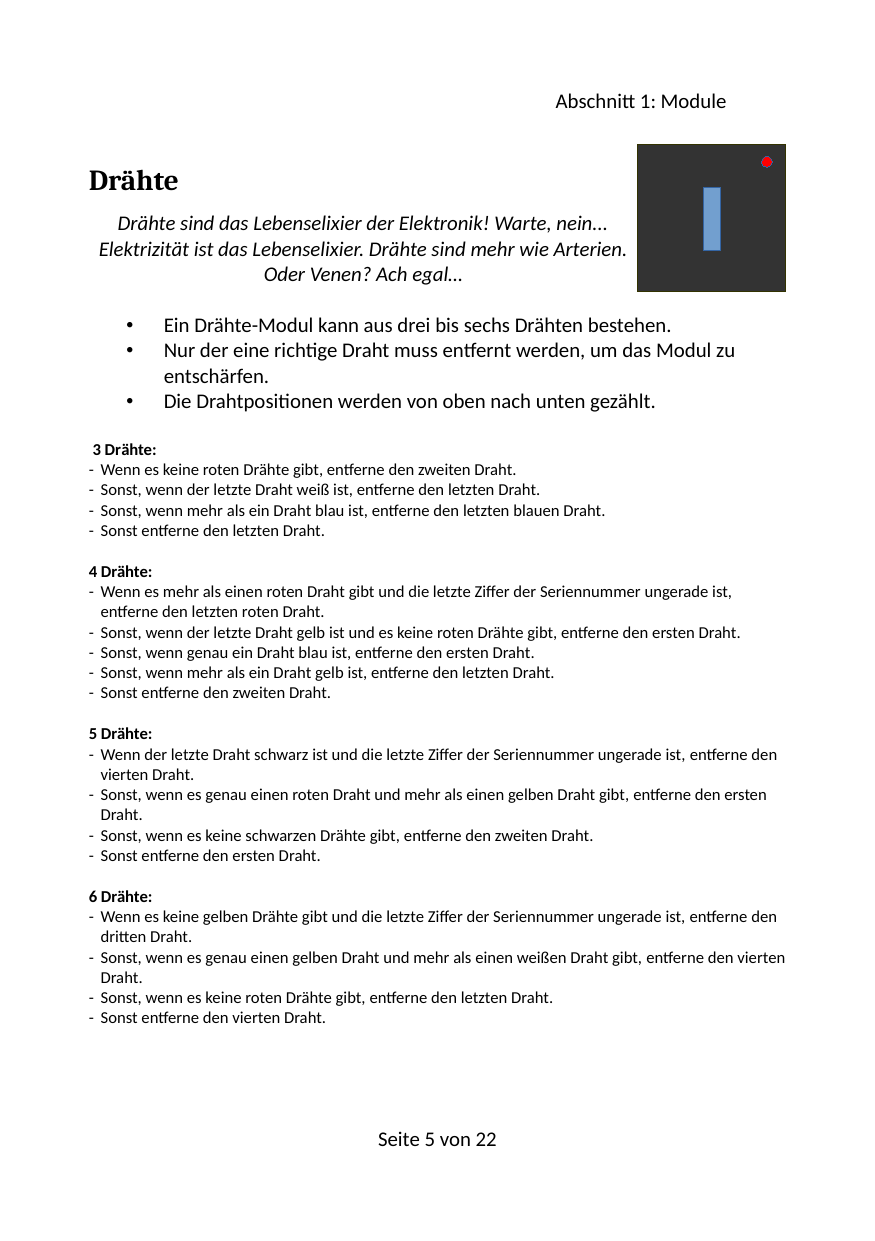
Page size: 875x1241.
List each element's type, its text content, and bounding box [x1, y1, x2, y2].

text - Sonst entferne den zweiten Draht. [88, 683, 786, 703]
text 3 Drähte: [88, 439, 786, 459]
text - Wenn es mehr als einen roten Draht gibt und die letzte Ziffer der Seriennummer ungerade ist, entferne den letzten roten Draht. [88, 581, 786, 622]
subtitle Drähte [88, 164, 637, 198]
text - Wenn es keine roten Drähte gibt, entferne den zweiten Draht. [88, 459, 786, 480]
list Die Drahtpositionen werden von oben nach unten gezählt. [126, 388, 786, 414]
text - Sonst entferne den vierten Draht. [88, 1008, 786, 1028]
text - Sonst, wenn genau ein Draht blau ist, entferne den ersten Draht. [88, 642, 786, 662]
text Drähte sind das Lebenselixier der Elektronik! Warte, nein... Elektrizität ist das Lebenselixier. Drähte sind mehr wie Arterien. Oder Venen? Ach egal… [88, 210, 637, 287]
text 5 Drähte: [88, 723, 786, 744]
list Ein Drähte-Modul kann aus drei bis sechs Drähten bestehen. [126, 312, 786, 337]
text - Sonst entferne den ersten Draht. [88, 845, 786, 866]
text - Wenn der letzte Draht schwarz ist und die letzte Ziffer der Seriennummer ungerade ist, entferne den vierten Draht. [88, 744, 786, 784]
text - Sonst, wenn mehr als ein Draht blau ist, entferne den letzten blauen Draht. [88, 500, 786, 520]
text - Sonst, wenn der letzte Draht weiß ist, entferne den letzten Draht. [88, 480, 786, 500]
list Nur der eine richtige Draht muss entfernt werden, um das Modul zu entschärfen. [126, 337, 786, 388]
text - Sonst, wenn mehr als ein Draht gelb ist, entferne den letzten Draht. [88, 662, 786, 683]
text - Sonst, wenn es keine schwarzen Drähte gibt, entferne den zweiten Draht. [88, 825, 786, 845]
text 4 Drähte: [88, 561, 786, 581]
text - Sonst, wenn es genau einen roten Draht und mehr als einen gelben Draht gibt, entferne den ersten Draht. [88, 784, 786, 825]
text 6 Drähte: [88, 886, 786, 906]
text - Sonst, wenn der letzte Draht gelb ist und es keine roten Drähte gibt, entferne den ersten Draht. [88, 622, 786, 642]
text - Wenn es keine gelben Drähte gibt und die letzte Ziffer der Seriennummer ungerade ist, entferne den dritten Draht. [88, 906, 786, 947]
text - Sonst, wenn es keine roten Drähte gibt, entferne den letzten Draht. [88, 987, 786, 1008]
text - Sonst, wenn es genau einen gelben Draht und mehr als einen weißen Draht gibt, entferne den vierten Draht. [88, 947, 786, 987]
text - Sonst entferne den letzten Draht. [88, 520, 786, 541]
